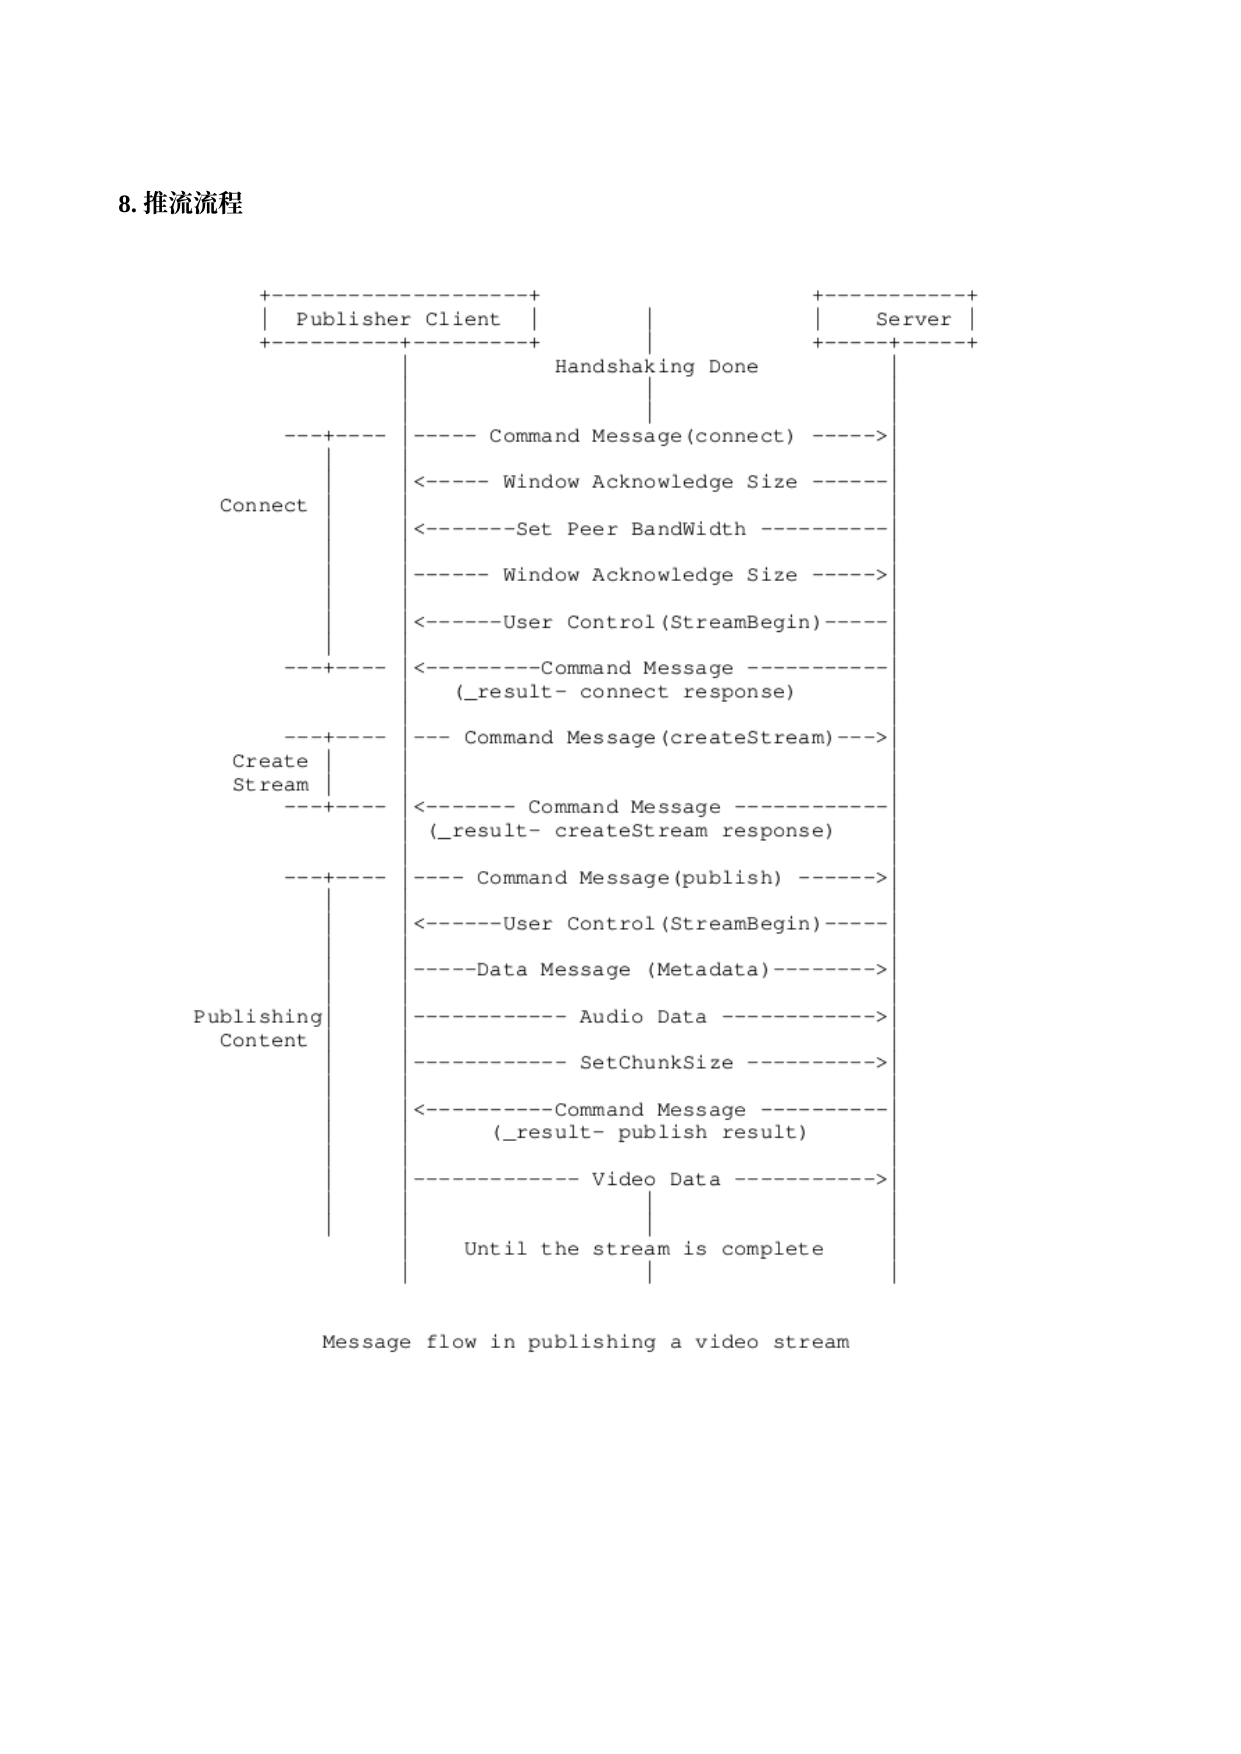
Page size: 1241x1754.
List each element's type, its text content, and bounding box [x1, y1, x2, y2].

text 8. 推流流程 [118, 184, 1122, 220]
picture [174, 260, 998, 1373]
